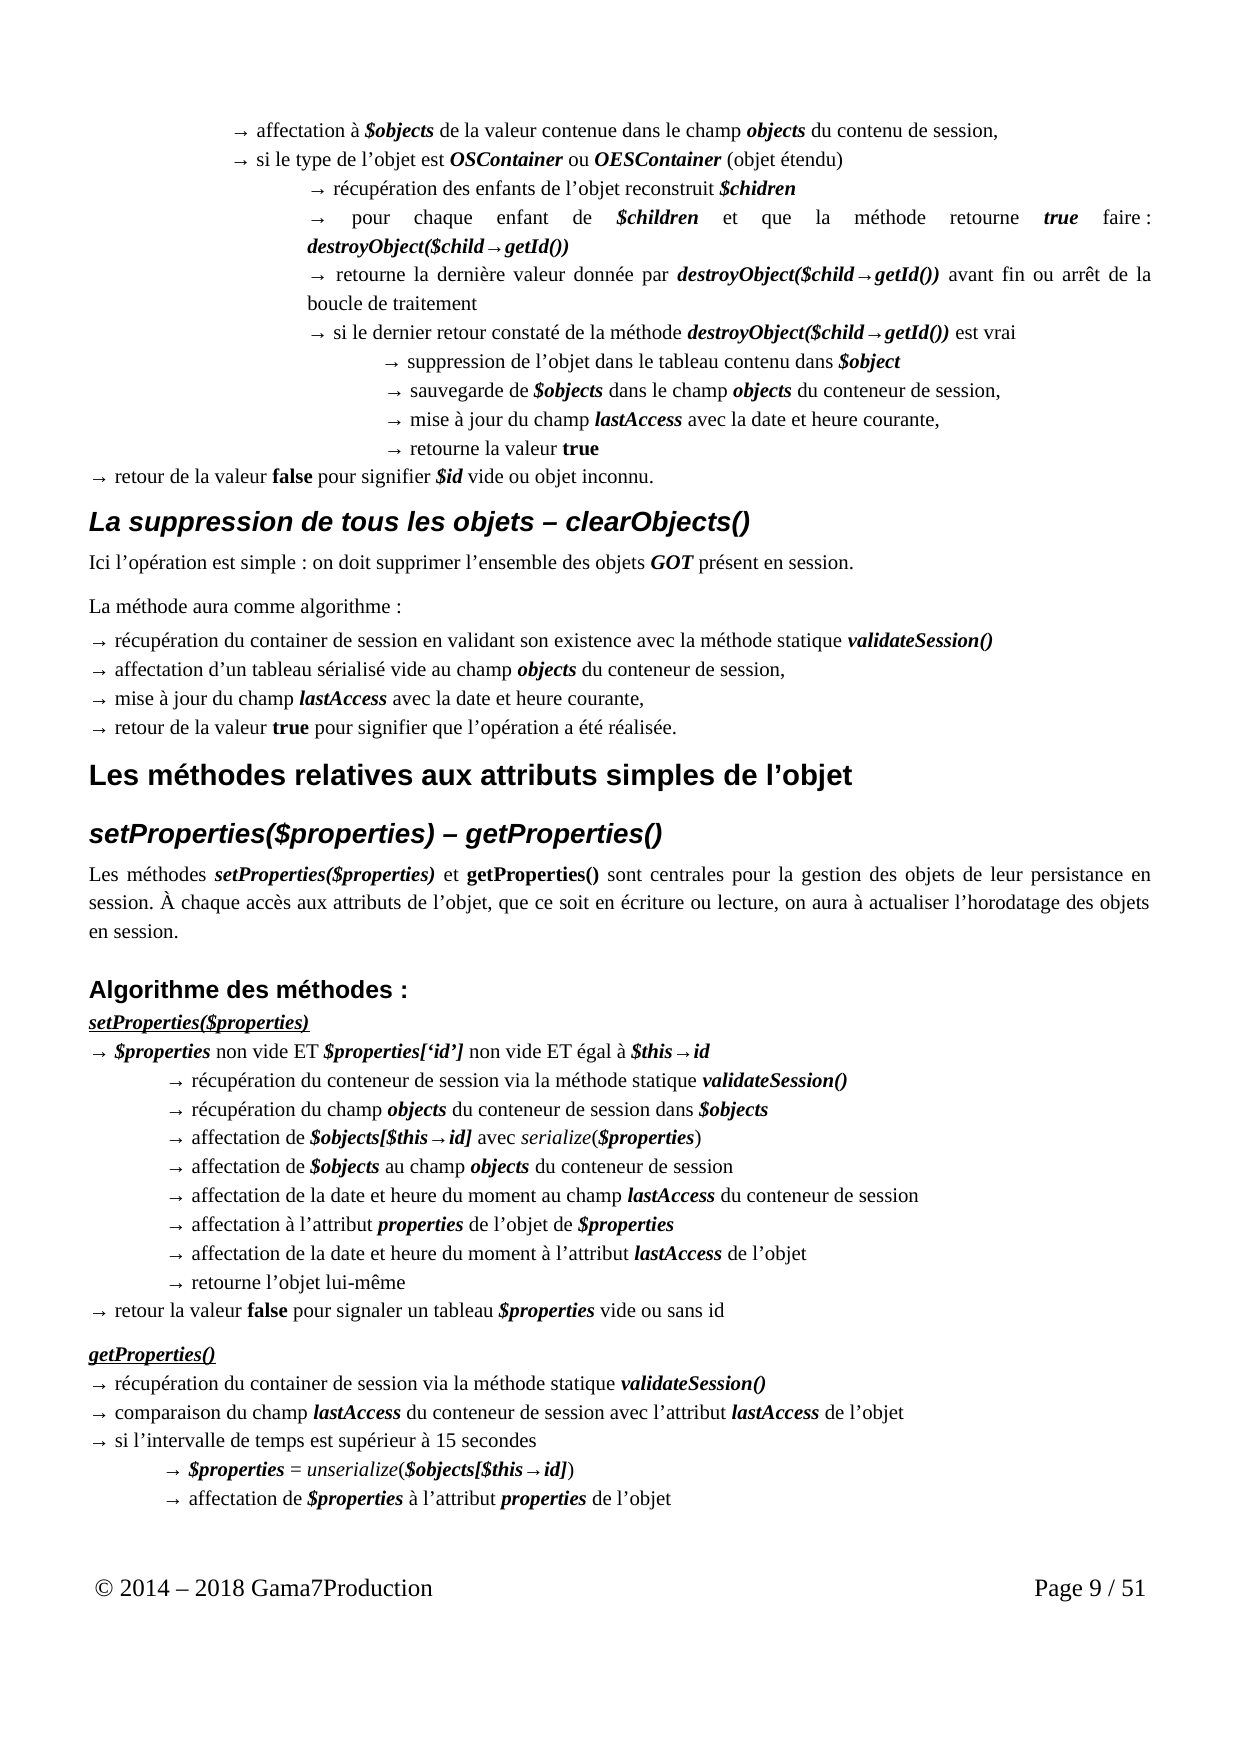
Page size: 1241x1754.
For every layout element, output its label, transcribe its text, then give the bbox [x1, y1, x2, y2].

text → affectation de $objects au champ objects du conteneur de session [165, 1154, 1152, 1178]
text → sauvegarde de $objects dans le champ objects du conteneur de session, [384, 378, 1152, 402]
text → récupération du conteneur de session via la méthode statique validateSession() [165, 1068, 1152, 1092]
text → affectation à l’attribut properties de l’objet de $properties [165, 1212, 1152, 1236]
text Ici l’opération est simple : on doit supprimer l’ensemble des objets GOT présent en session. [88, 550, 1152, 574]
text → affectation d’un tableau sérialisé vide au champ objects du conteneur de session, [88, 657, 1152, 681]
text → récupération du container de session via la méthode statique validateSession() [88, 1371, 1152, 1395]
text → récupération du champ objects du conteneur de session dans $objects [165, 1096, 1152, 1121]
text → suppression de l’objet dans le tableau contenu dans $object [307, 349, 1152, 373]
text → retourne l’objet lui-même [165, 1269, 1152, 1294]
text → $properties = unserialize($objects[$this→id]) [88, 1457, 1152, 1481]
text → affectation de la date et heure du moment à l’attribut lastAccess de l’objet [165, 1241, 1152, 1265]
text → $properties non vide ET $properties[‘id’] non vide ET égal à $this→id [88, 1039, 1152, 1063]
text → mise à jour du champ lastAccess avec la date et heure courante, [384, 407, 1152, 431]
text → si l’intervalle de temps est supérieur à 15 secondes [88, 1428, 1152, 1452]
text → retour de la valeur true pour signifier que l’opération a été réalisée. [88, 715, 1152, 739]
text setProperties($properties) [88, 1010, 1152, 1034]
subtitle setProperties($properties) – getProperties() [88, 817, 1152, 849]
text La méthode aura comme algorithme : [88, 593, 1152, 618]
subtitle Algorithme des méthodes : [88, 975, 1152, 1004]
text → affectation de la date et heure du moment au champ lastAccess du conteneur de session [165, 1183, 1152, 1207]
text → mise à jour du champ lastAccess avec la date et heure courante, [88, 686, 1152, 710]
text → affectation de $properties à l’attribut properties de l’objet [88, 1486, 1152, 1510]
text → pour chaque enfant de $children et que la méthode retourne true faire : destroyObject($child→getId()) [307, 205, 1152, 258]
subtitle La suppression de tous les objets – clearObjects() [88, 506, 1152, 538]
text getProperties() [88, 1342, 1152, 1366]
text → retour la valeur false pour signaler un tableau $properties vide ou sans id [88, 1298, 1152, 1322]
text → affectation à $objects de la valeur contenue dans le champ objects du contenu de session, [230, 118, 1152, 142]
text → retourne la dernière valeur donnée par destroyObject($child→getId()) avant fin ou arrêt de la boucle de traitement [307, 262, 1152, 315]
text → si le dernier retour constaté de la méthode destroyObject($child→getId()) est vrai [307, 320, 1152, 344]
text → retourne la valeur true [384, 436, 1152, 459]
text → retour de la valeur false pour signifier $id vide ou objet inconnu. [88, 464, 1152, 488]
text → affectation de $objects[$this→id] avec serialize($properties) [165, 1125, 1152, 1149]
text → comparaison du champ lastAccess du conteneur de session avec l’attribut lastAccess de l’objet [88, 1399, 1152, 1424]
text → si le type de l’objet est OSContainer ou OESContainer (objet étendu) [159, 147, 1152, 171]
subtitle Les méthodes relatives aux attributs simples de l’objet [88, 758, 1152, 792]
text → récupération du container de session en validant son existence avec la méthode statique validateSession() [88, 628, 1152, 652]
text Les méthodes setProperties($properties) et getProperties() sont centrales pour la gestion des objets de leur persistance en session. À chaque accès aux attributs de l’objet, que ce soit en écriture ou lecture, on aura à actualiser l’horodatage des objets en session. [88, 861, 1152, 943]
text → récupération des enfants de l’objet reconstruit $chidren [307, 176, 1152, 200]
